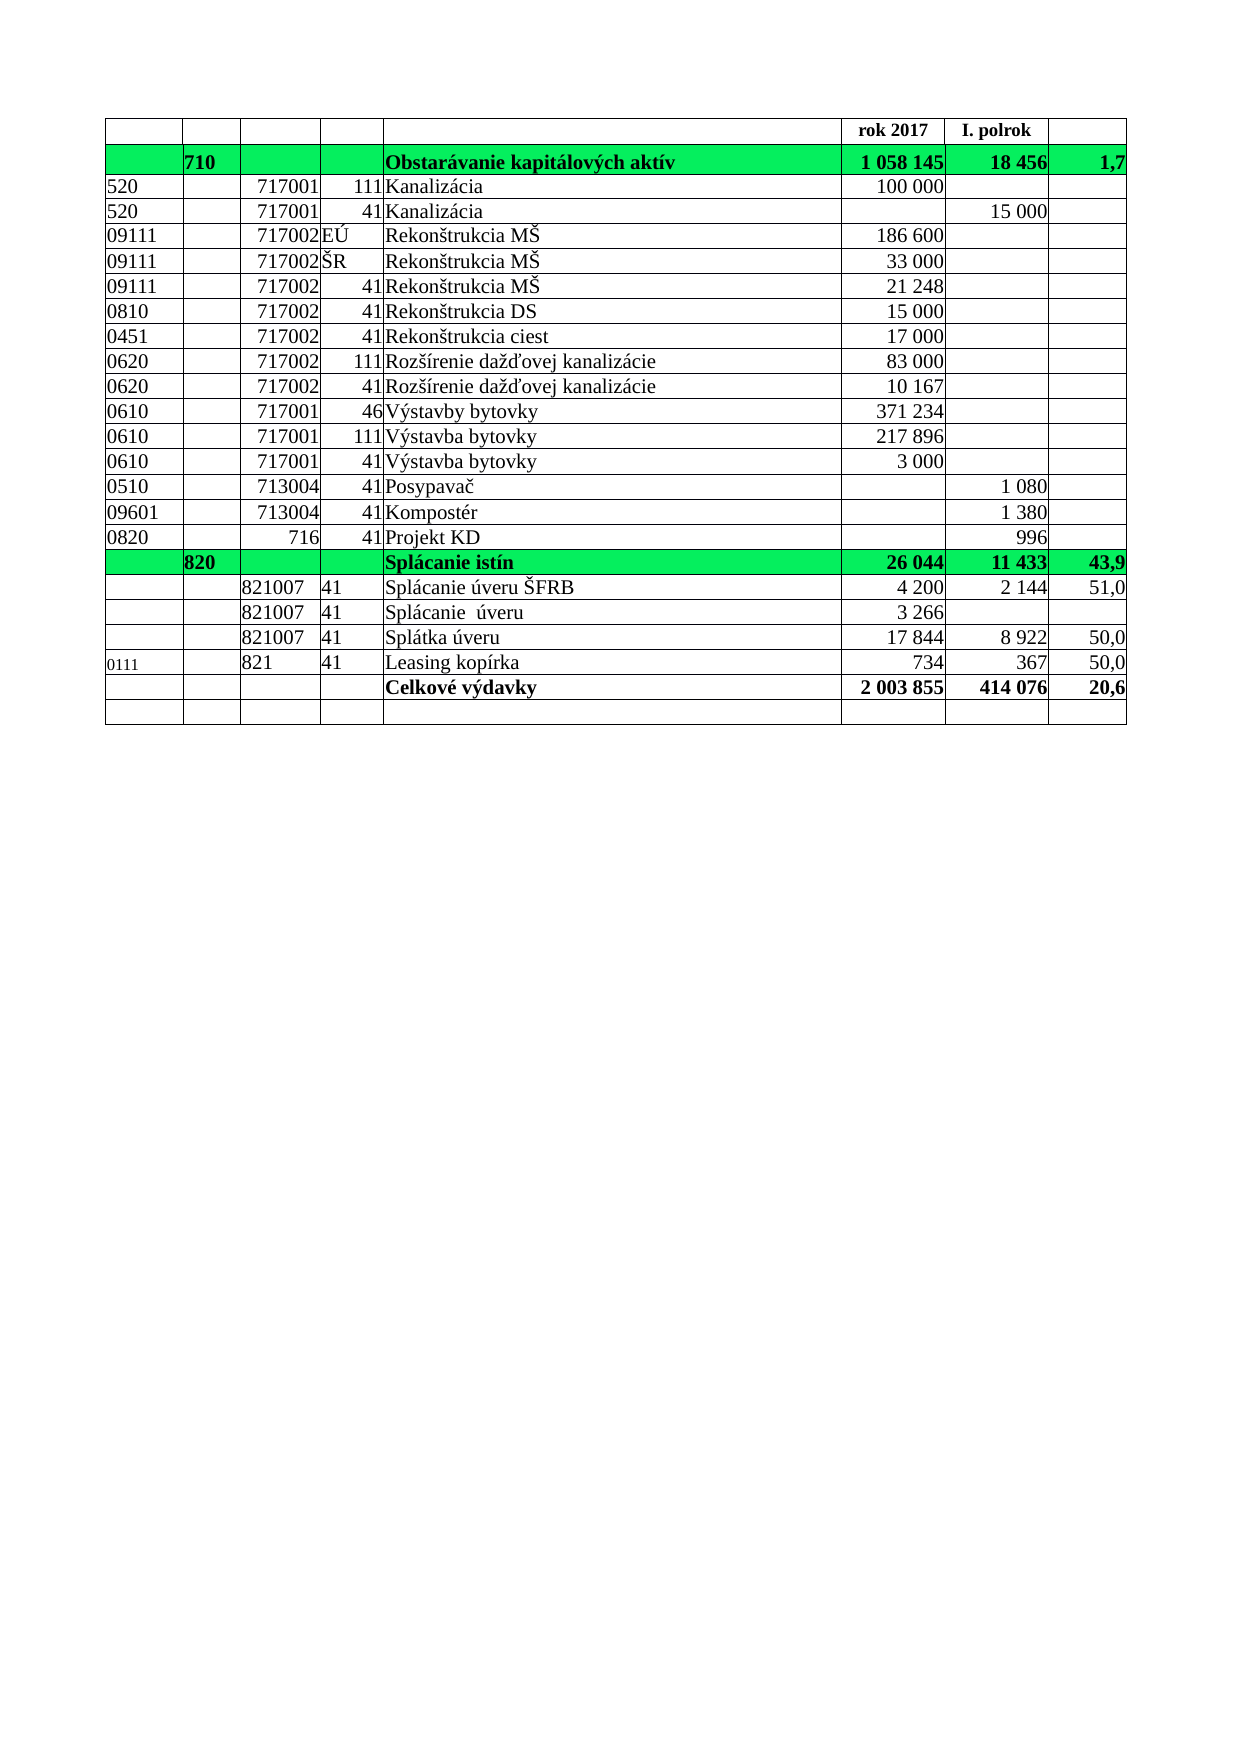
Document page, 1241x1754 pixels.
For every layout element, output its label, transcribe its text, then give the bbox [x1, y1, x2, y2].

table_cell 26 044 [842, 550, 945, 574]
table_cell 41 [321, 525, 383, 549]
table_cell 111 [321, 424, 383, 448]
table_cell 100 000 [842, 175, 945, 198]
table_cell EÚ [321, 224, 383, 247]
table_cell 18 456 [946, 145, 1048, 174]
table_cell Rozšírenie dažďovej kanalizácie [384, 374, 841, 398]
table_cell [241, 119, 320, 144]
table_cell 734 [842, 650, 945, 674]
table_cell [183, 119, 240, 144]
table_cell Kanalizácia [384, 199, 841, 223]
table_cell 1 058 145 [842, 145, 945, 174]
table_cell [946, 299, 1048, 323]
table_cell [241, 700, 320, 724]
table_cell [946, 274, 1048, 298]
table_cell [946, 424, 1048, 448]
table_cell [946, 349, 1048, 373]
table_cell [1049, 224, 1126, 247]
table_cell [384, 700, 841, 724]
table_cell Celkové výdavky [384, 675, 841, 699]
table_cell [184, 249, 240, 273]
table_cell 717001 [241, 424, 320, 448]
table_cell 33 000 [842, 249, 945, 273]
table_cell 09111 [106, 274, 183, 298]
table_cell ŠR [321, 249, 383, 273]
table_cell [384, 119, 841, 144]
table_cell [184, 449, 240, 473]
table_cell [321, 550, 383, 574]
table_cell 17 844 [842, 625, 945, 649]
table_cell 41 [321, 575, 383, 599]
table_cell [946, 700, 1048, 724]
table_cell Rekonštrukcia DS [384, 299, 841, 323]
table_cell Rekonštrukcia MŠ [384, 249, 841, 273]
table_cell [184, 349, 240, 373]
table_cell [106, 625, 183, 649]
table_cell [1049, 349, 1126, 373]
table_cell [1049, 249, 1126, 273]
table_cell [946, 600, 1048, 624]
table_cell [946, 175, 1048, 198]
table_cell 821007 [241, 625, 320, 649]
table_cell 717002 [241, 324, 320, 348]
table_cell [106, 675, 183, 699]
table_cell Výstavby bytovky [384, 399, 841, 423]
table_cell 2 003 855 [842, 675, 945, 699]
table_cell [184, 199, 240, 223]
table_cell 41 [321, 374, 383, 398]
table_cell [321, 119, 383, 144]
table_cell [184, 675, 240, 699]
table_cell [946, 449, 1048, 473]
table_cell [184, 500, 240, 524]
table_cell [321, 700, 383, 724]
table_cell 4 200 [842, 575, 945, 599]
table_cell 520 [106, 175, 183, 198]
table_cell 217 896 [842, 424, 945, 448]
table_cell [106, 550, 183, 574]
table_cell [842, 199, 945, 223]
table_cell 821007 [241, 575, 320, 599]
table_cell 41 [321, 299, 383, 323]
table_cell 111 [321, 349, 383, 373]
table_cell Splátka úveru [384, 625, 841, 649]
table_cell 41 [321, 625, 383, 649]
table_cell 0610 [106, 449, 183, 473]
table_cell [321, 675, 383, 699]
table_cell [106, 119, 182, 144]
table_cell [842, 500, 945, 524]
table_cell 1,7 [1049, 145, 1126, 174]
table_cell [946, 249, 1048, 273]
table_cell [184, 399, 240, 423]
table_cell [1049, 500, 1126, 524]
table_cell 15 000 [946, 199, 1048, 223]
table_cell [946, 374, 1048, 398]
table_cell 716 [241, 525, 320, 549]
table_cell [1049, 399, 1126, 423]
table_cell [1049, 374, 1126, 398]
table_cell [1049, 175, 1126, 198]
table_cell Výstavba bytovky [384, 424, 841, 448]
table_cell 996 [946, 525, 1048, 549]
table_cell Kanalizácia [384, 175, 841, 198]
table_cell 8 922 [946, 625, 1048, 649]
table_cell Rekonštrukcia MŠ [384, 274, 841, 298]
table_cell [1049, 700, 1126, 724]
table_cell 0510 [106, 475, 183, 498]
table_cell [1049, 600, 1126, 624]
table_cell [184, 625, 240, 649]
table_cell 717002 [241, 224, 320, 247]
table_cell 0820 [106, 525, 183, 549]
table_cell [1049, 274, 1126, 298]
table_cell Obstarávanie kapitálových aktív [384, 145, 841, 174]
table_cell 717002 [241, 374, 320, 398]
table_cell 0451 [106, 324, 183, 348]
table_cell 15 000 [842, 299, 945, 323]
table_cell 0810 [106, 299, 183, 323]
table_cell 41 [321, 600, 383, 624]
table_cell 186 600 [842, 224, 945, 247]
table_cell Kompostér [384, 500, 841, 524]
table_cell [106, 575, 183, 599]
table_cell 821 [241, 650, 320, 674]
table_cell 1 380 [946, 500, 1048, 524]
table_cell 717002 [241, 249, 320, 273]
table_cell [184, 700, 240, 724]
table_cell Rekonštrukcia MŠ [384, 224, 841, 247]
table_cell 50,0 [1049, 650, 1126, 674]
table_cell 717002 [241, 299, 320, 323]
table_cell Výstavba bytovky [384, 449, 841, 473]
table_cell 20,6 [1049, 675, 1126, 699]
table_cell [184, 600, 240, 624]
table_cell 2 144 [946, 575, 1048, 599]
table_cell Leasing kopírka [384, 650, 841, 674]
table_cell 41 [321, 500, 383, 524]
table_cell 41 [321, 199, 383, 223]
table_cell 0610 [106, 424, 183, 448]
table_cell Splácanie úveru ŠFRB [384, 575, 841, 599]
table_cell 17 000 [842, 324, 945, 348]
table_cell Projekt KD [384, 525, 841, 549]
table_cell 111 [321, 175, 383, 198]
table_cell 1 080 [946, 475, 1048, 498]
table_cell [1049, 475, 1126, 498]
table_cell [1049, 424, 1126, 448]
table_cell [184, 299, 240, 323]
table_cell [184, 424, 240, 448]
table_cell 41 [321, 650, 383, 674]
table_cell 0111 [106, 650, 183, 674]
table_cell rok 2017 [842, 119, 944, 144]
table_cell [184, 650, 240, 674]
table_cell [1049, 525, 1126, 549]
table_cell [842, 475, 945, 498]
table_cell 371 234 [842, 399, 945, 423]
table_cell [184, 175, 240, 198]
table_cell 0610 [106, 399, 183, 423]
table_cell Splácanie úveru [384, 600, 841, 624]
table_cell [184, 374, 240, 398]
table_cell [184, 274, 240, 298]
table_cell 717001 [241, 449, 320, 473]
table_cell [1049, 119, 1126, 144]
table_cell [842, 525, 945, 549]
table_cell 3 266 [842, 600, 945, 624]
table_cell 09111 [106, 249, 183, 273]
table_cell 09111 [106, 224, 183, 247]
table_cell 51,0 [1049, 575, 1126, 599]
table_cell [946, 224, 1048, 247]
table_cell 414 076 [946, 675, 1048, 699]
table_cell [184, 324, 240, 348]
table_cell 41 [321, 324, 383, 348]
table_cell 50,0 [1049, 625, 1126, 649]
table_cell [842, 700, 945, 724]
table_cell [1049, 199, 1126, 223]
table_cell [106, 700, 183, 724]
table_cell [946, 399, 1048, 423]
table_cell 46 [321, 399, 383, 423]
table_cell [1049, 324, 1126, 348]
table_cell 717001 [241, 175, 320, 198]
table_cell [184, 575, 240, 599]
table_cell 43,9 [1049, 550, 1126, 574]
table_cell [946, 324, 1048, 348]
table_cell 520 [106, 199, 183, 223]
table_cell [321, 145, 383, 174]
table_cell 41 [321, 449, 383, 473]
table_cell [241, 145, 320, 174]
table_cell 367 [946, 650, 1048, 674]
table_cell 0620 [106, 349, 183, 373]
table_cell 0620 [106, 374, 183, 398]
table_cell Rekonštrukcia ciest [384, 324, 841, 348]
table_cell [106, 145, 183, 174]
table_cell 717001 [241, 199, 320, 223]
table_cell 717001 [241, 399, 320, 423]
table_cell 83 000 [842, 349, 945, 373]
table_cell 717002 [241, 349, 320, 373]
table_cell Splácanie istín [384, 550, 841, 574]
table_cell 11 433 [946, 550, 1048, 574]
table_cell [1049, 449, 1126, 473]
table_cell Posypavač [384, 475, 841, 498]
table_cell 821007 [241, 600, 320, 624]
table_cell [1049, 299, 1126, 323]
table_cell [241, 675, 320, 699]
table_cell 713004 [241, 475, 320, 498]
table_cell 713004 [241, 500, 320, 524]
table_cell 10 167 [842, 374, 945, 398]
table_cell 41 [321, 475, 383, 498]
table_cell 710 [184, 145, 240, 174]
table_cell [106, 600, 183, 624]
table_cell 21 248 [842, 274, 945, 298]
table_cell Rozšírenie dažďovej kanalizácie [384, 349, 841, 373]
table_cell [184, 224, 240, 247]
table_cell 09601 [106, 500, 183, 524]
table_cell 3 000 [842, 449, 945, 473]
table_cell 41 [321, 274, 383, 298]
table_cell 820 [184, 550, 240, 574]
table_cell 717002 [241, 274, 320, 298]
table_cell [184, 475, 240, 498]
table_cell I. polrok [945, 119, 1048, 144]
table_cell [241, 550, 320, 574]
table_cell [184, 525, 240, 549]
